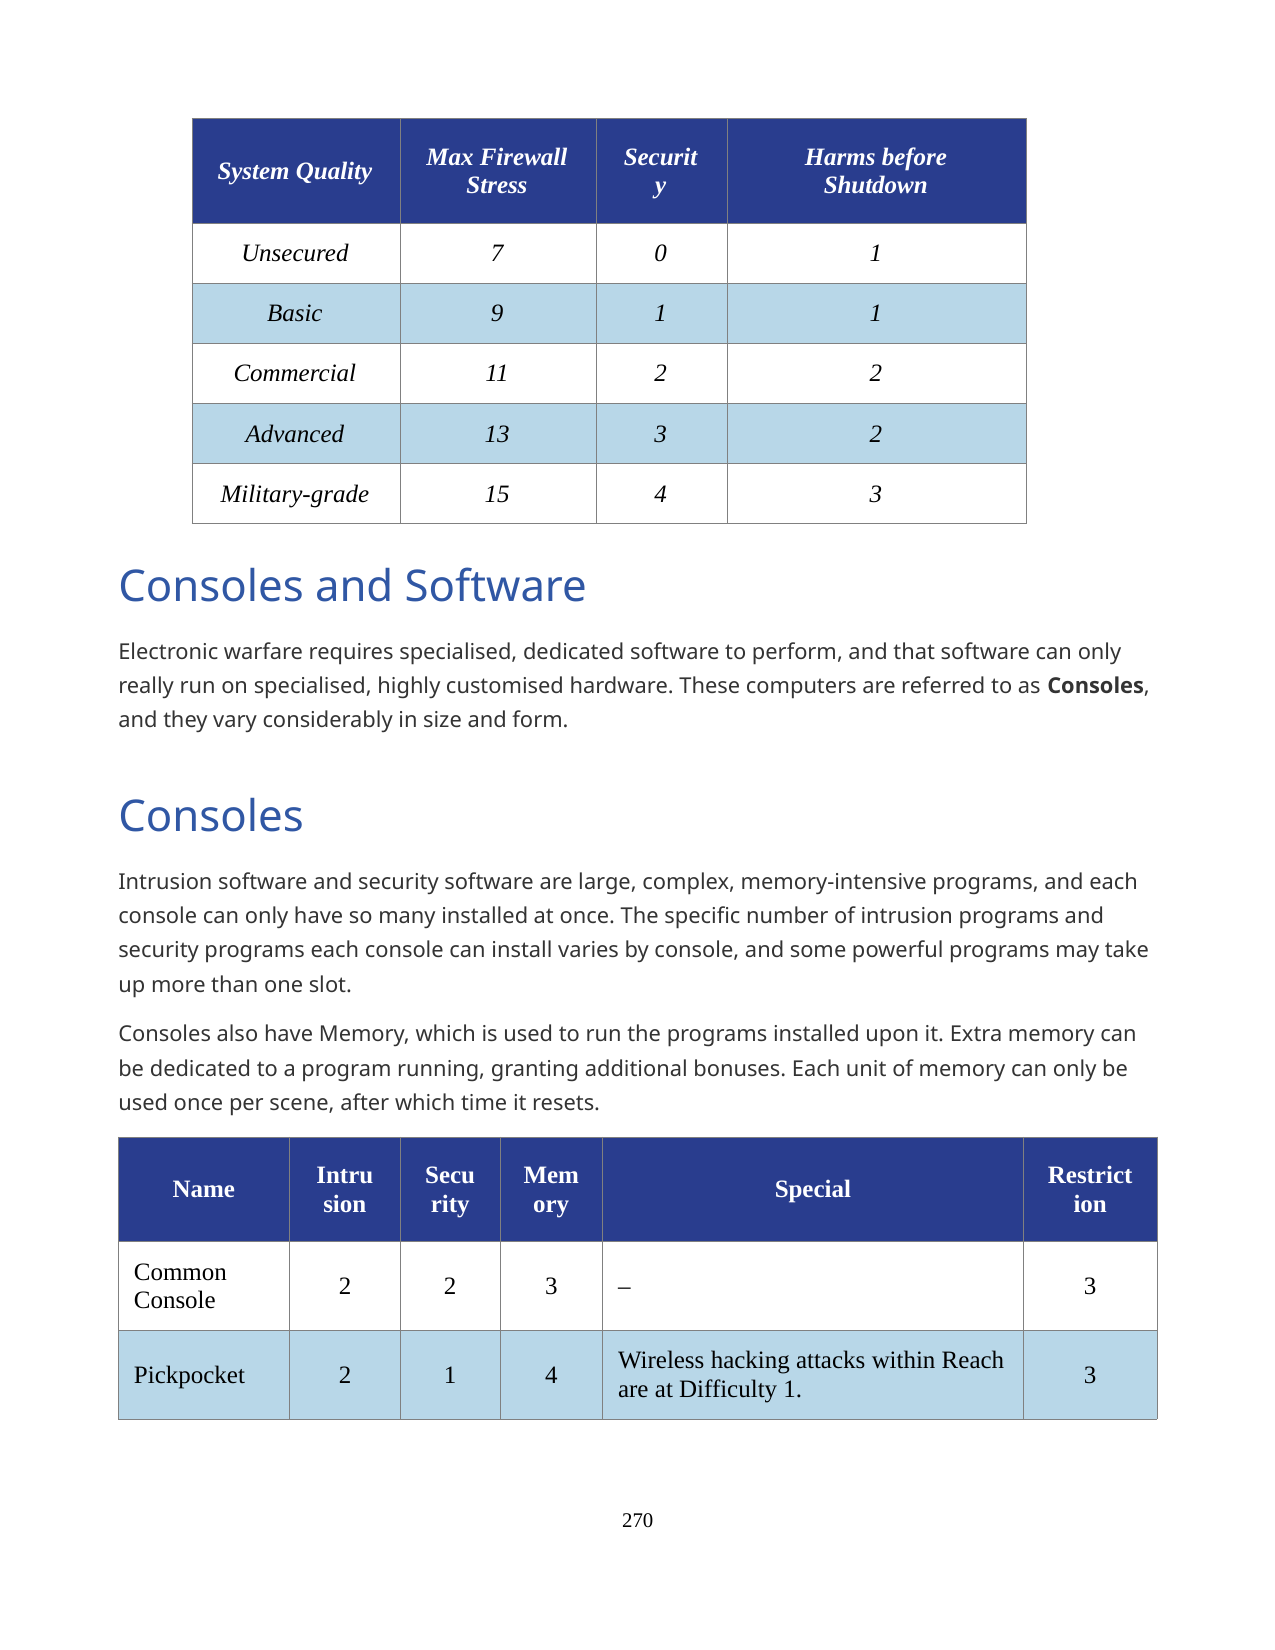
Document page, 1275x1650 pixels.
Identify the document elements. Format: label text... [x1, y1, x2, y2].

table_cell Wireless hacking attacks within Reach are at Difficulty 1. [603, 1331, 1023, 1419]
table_cell 3 [597, 404, 727, 463]
text Consoles also have Memory, which is used to run the programs installed upon it. Extra memory can be dedicated to a program running, granting additional bonuses. Each unit of memory can only be used once per scene, after which time it resets. [118, 1018, 1157, 1117]
table_cell 1 [597, 284, 727, 343]
table_cell 1 [728, 284, 1026, 343]
table_cell 7 [401, 224, 596, 283]
table_cell 9 [401, 284, 596, 343]
table_cell 0 [597, 224, 727, 283]
table_cell 1 [728, 224, 1026, 283]
table_header Security [401, 1138, 500, 1241]
table_header Restriction [1024, 1138, 1157, 1241]
table_cell 3 [1024, 1331, 1157, 1419]
table_header Intrusion [290, 1138, 400, 1241]
table_cell 3 [728, 464, 1026, 523]
table_cell 4 [597, 464, 727, 523]
table_header Harms before Shutdown [728, 119, 1026, 223]
table_header Memory [501, 1138, 602, 1241]
table_header Security [597, 119, 727, 223]
table_cell 2 [401, 1242, 500, 1330]
table_cell – [603, 1242, 1023, 1330]
table_cell Pickpocket [119, 1331, 289, 1419]
table_header Special [603, 1138, 1023, 1241]
table_cell Common Console [119, 1242, 289, 1330]
table_cell 11 [401, 344, 596, 403]
table_cell 2 [290, 1331, 400, 1419]
table_cell 3 [1024, 1242, 1157, 1330]
table_cell Commercial [193, 344, 400, 403]
table_cell 13 [401, 404, 596, 463]
text Intrusion software and security software are large, complex, memory-intensive programs, and each console can only have so many installed at once. The specific number of intrusion programs and security programs each console can install varies by console, and some powerful programs may take up more than one slot. [118, 866, 1157, 998]
table_header Name [119, 1138, 289, 1241]
table_cell 4 [501, 1331, 602, 1419]
table_cell Military-grade [193, 464, 400, 523]
table_cell 2 [290, 1242, 400, 1330]
text Electronic warfare requires specialised, dedicated software to perform, and that software can only really run on specialised, highly customised hardware. These computers are referred to as Consoles, and they vary considerably in size and form. [118, 636, 1157, 734]
table_header Max Firewall Stress [401, 119, 596, 223]
table_cell 15 [401, 464, 596, 523]
table_cell 2 [728, 344, 1026, 403]
table_cell 2 [728, 404, 1026, 463]
table_cell 1 [401, 1331, 500, 1419]
table_cell 3 [501, 1242, 602, 1330]
table_cell Unsecured [193, 224, 400, 283]
table_header System Quality [193, 119, 400, 223]
subtitle Consoles and Software [118, 554, 1157, 614]
table_cell Advanced [193, 404, 400, 463]
table_cell 2 [597, 344, 727, 403]
table_cell Basic [193, 284, 400, 343]
subtitle Consoles [118, 785, 1157, 844]
